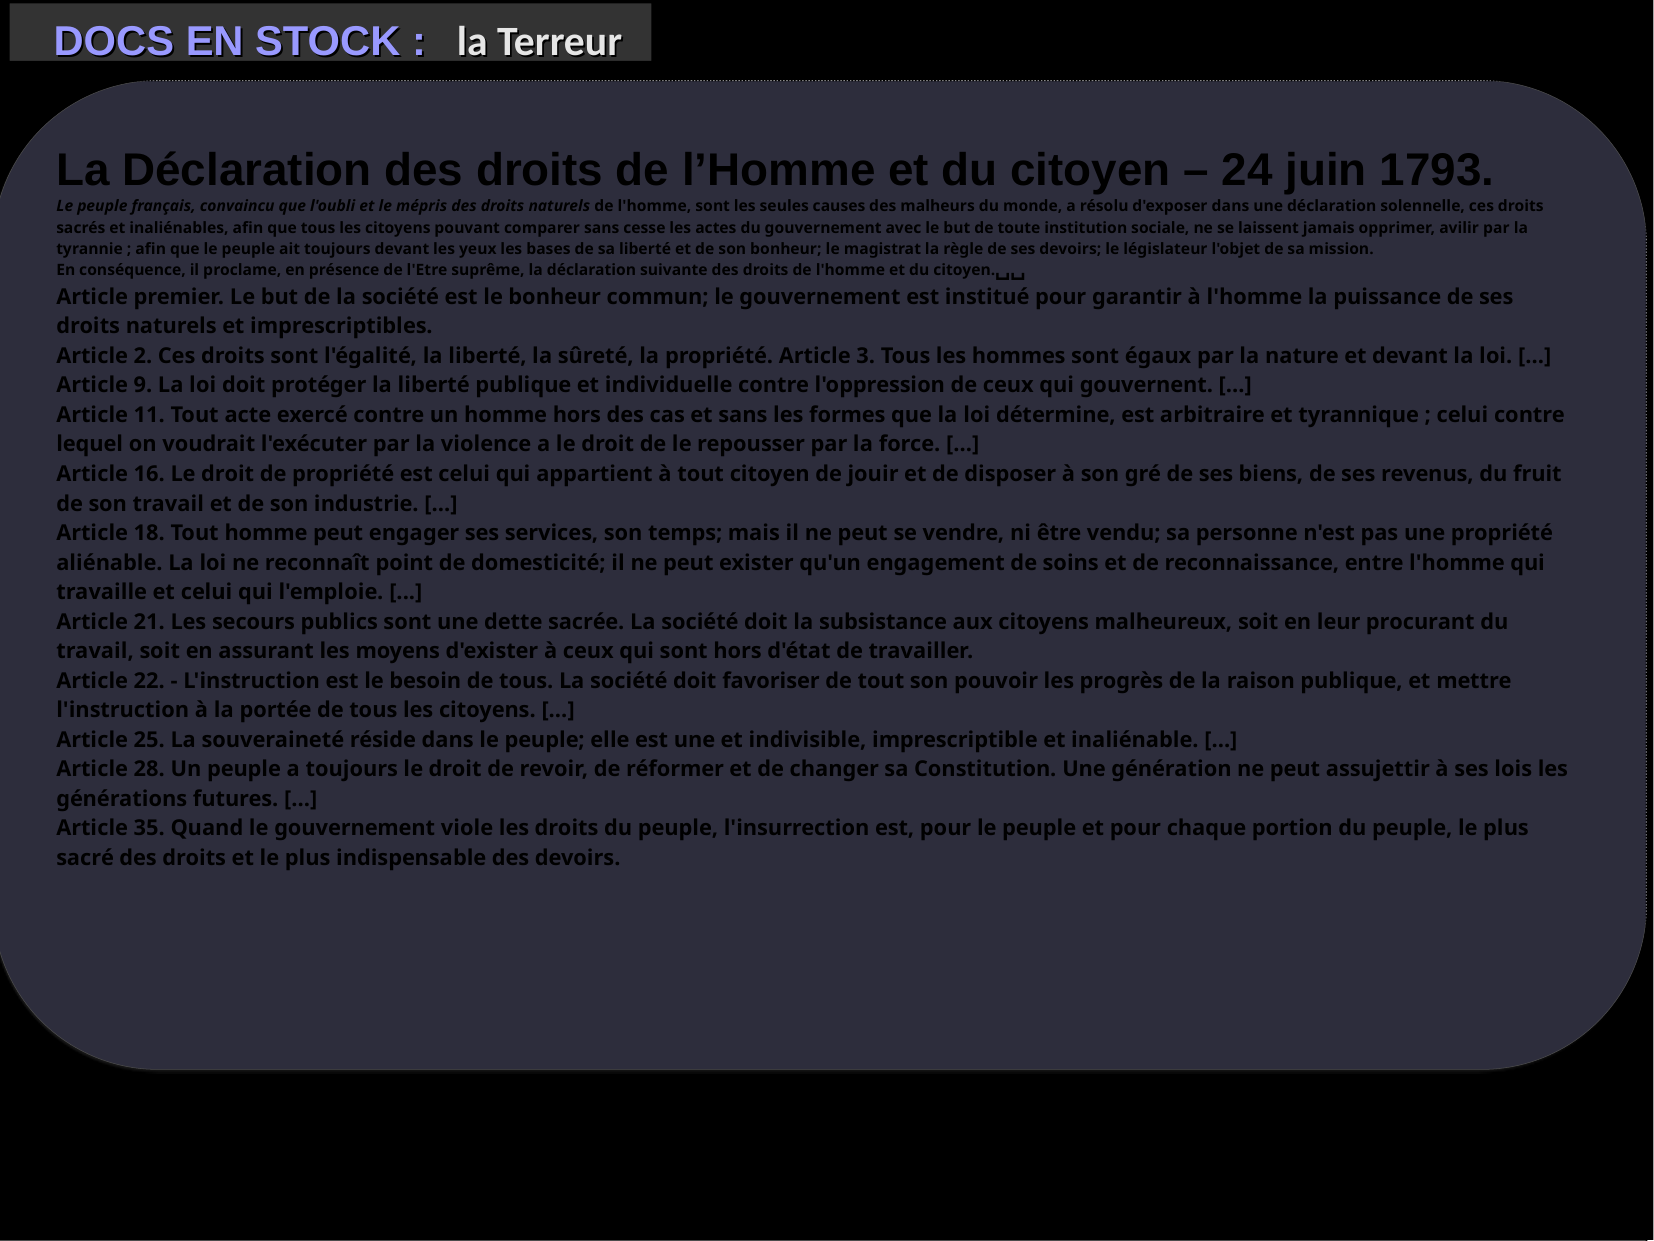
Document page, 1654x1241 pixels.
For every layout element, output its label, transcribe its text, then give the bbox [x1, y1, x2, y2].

text_box DOCS EN STOCK : la Terreur [8, 2, 653, 62]
text_box [0, 80, 1647, 1241]
